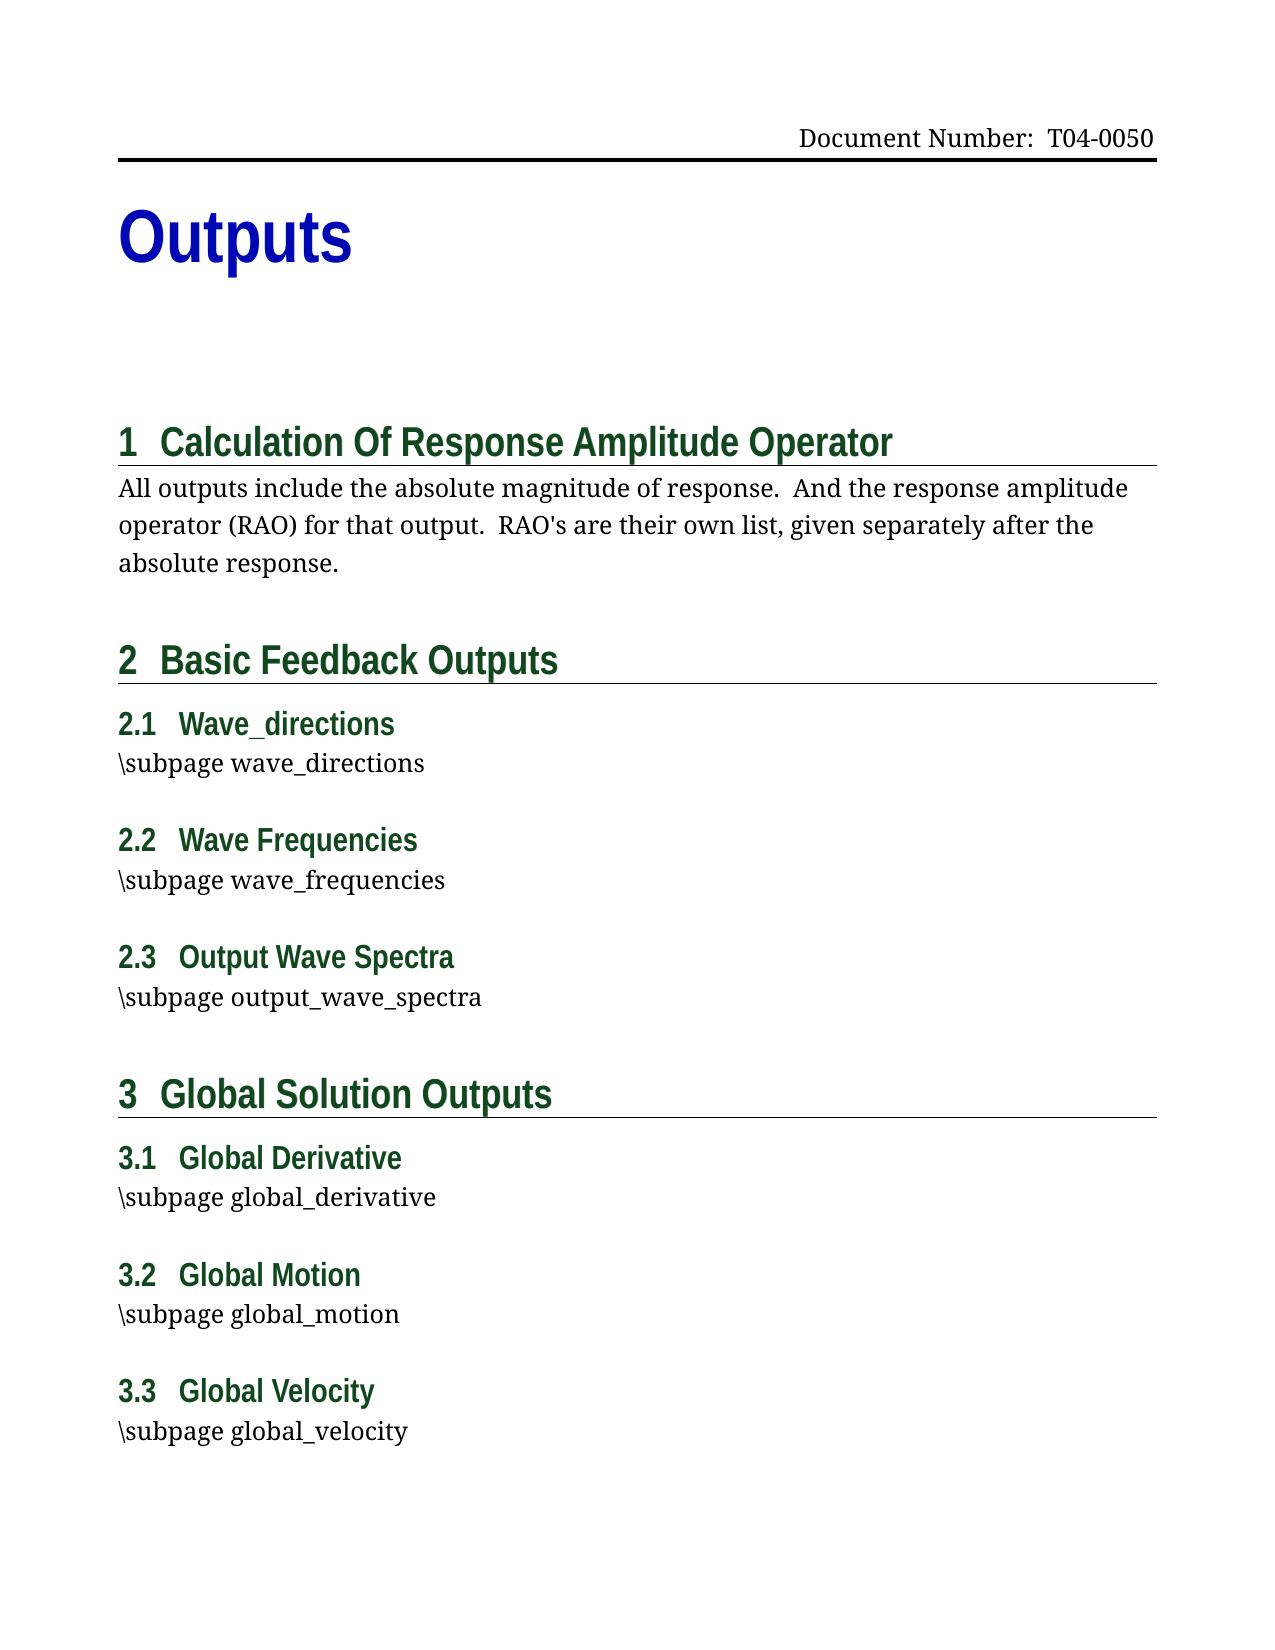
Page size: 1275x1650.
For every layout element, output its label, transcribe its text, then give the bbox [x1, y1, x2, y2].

subtitle Global Motion [118, 1255, 1157, 1293]
text \subpage wave_frequencies [118, 863, 1157, 897]
text \subpage global_motion [118, 1297, 1157, 1331]
text \subpage global_velocity [118, 1414, 1157, 1448]
text All outputs include the absolute magnitude of response. And the response amplitude operator (RAO) for that output. RAO's are their own list, given separately after the absolute response. [118, 471, 1157, 579]
subtitle Output Wave Spectra [118, 937, 1157, 976]
subtitle Wave_directions [118, 704, 1157, 742]
subtitle Calculation of Response Amplitude Operator [118, 417, 1157, 465]
text \subpage wave_directions [118, 746, 1157, 780]
subtitle Global Derivative [118, 1138, 1157, 1176]
subtitle Wave Frequencies [118, 821, 1157, 859]
subtitle Basic Feedback Outputs [118, 635, 1157, 683]
title Outputs [118, 192, 1157, 278]
text \subpage output_wave_spectra [118, 979, 1157, 1013]
subtitle Global Solution Outputs [118, 1069, 1157, 1117]
text \subpage global_derivative [118, 1180, 1157, 1214]
subtitle Global Velocity [118, 1372, 1157, 1410]
